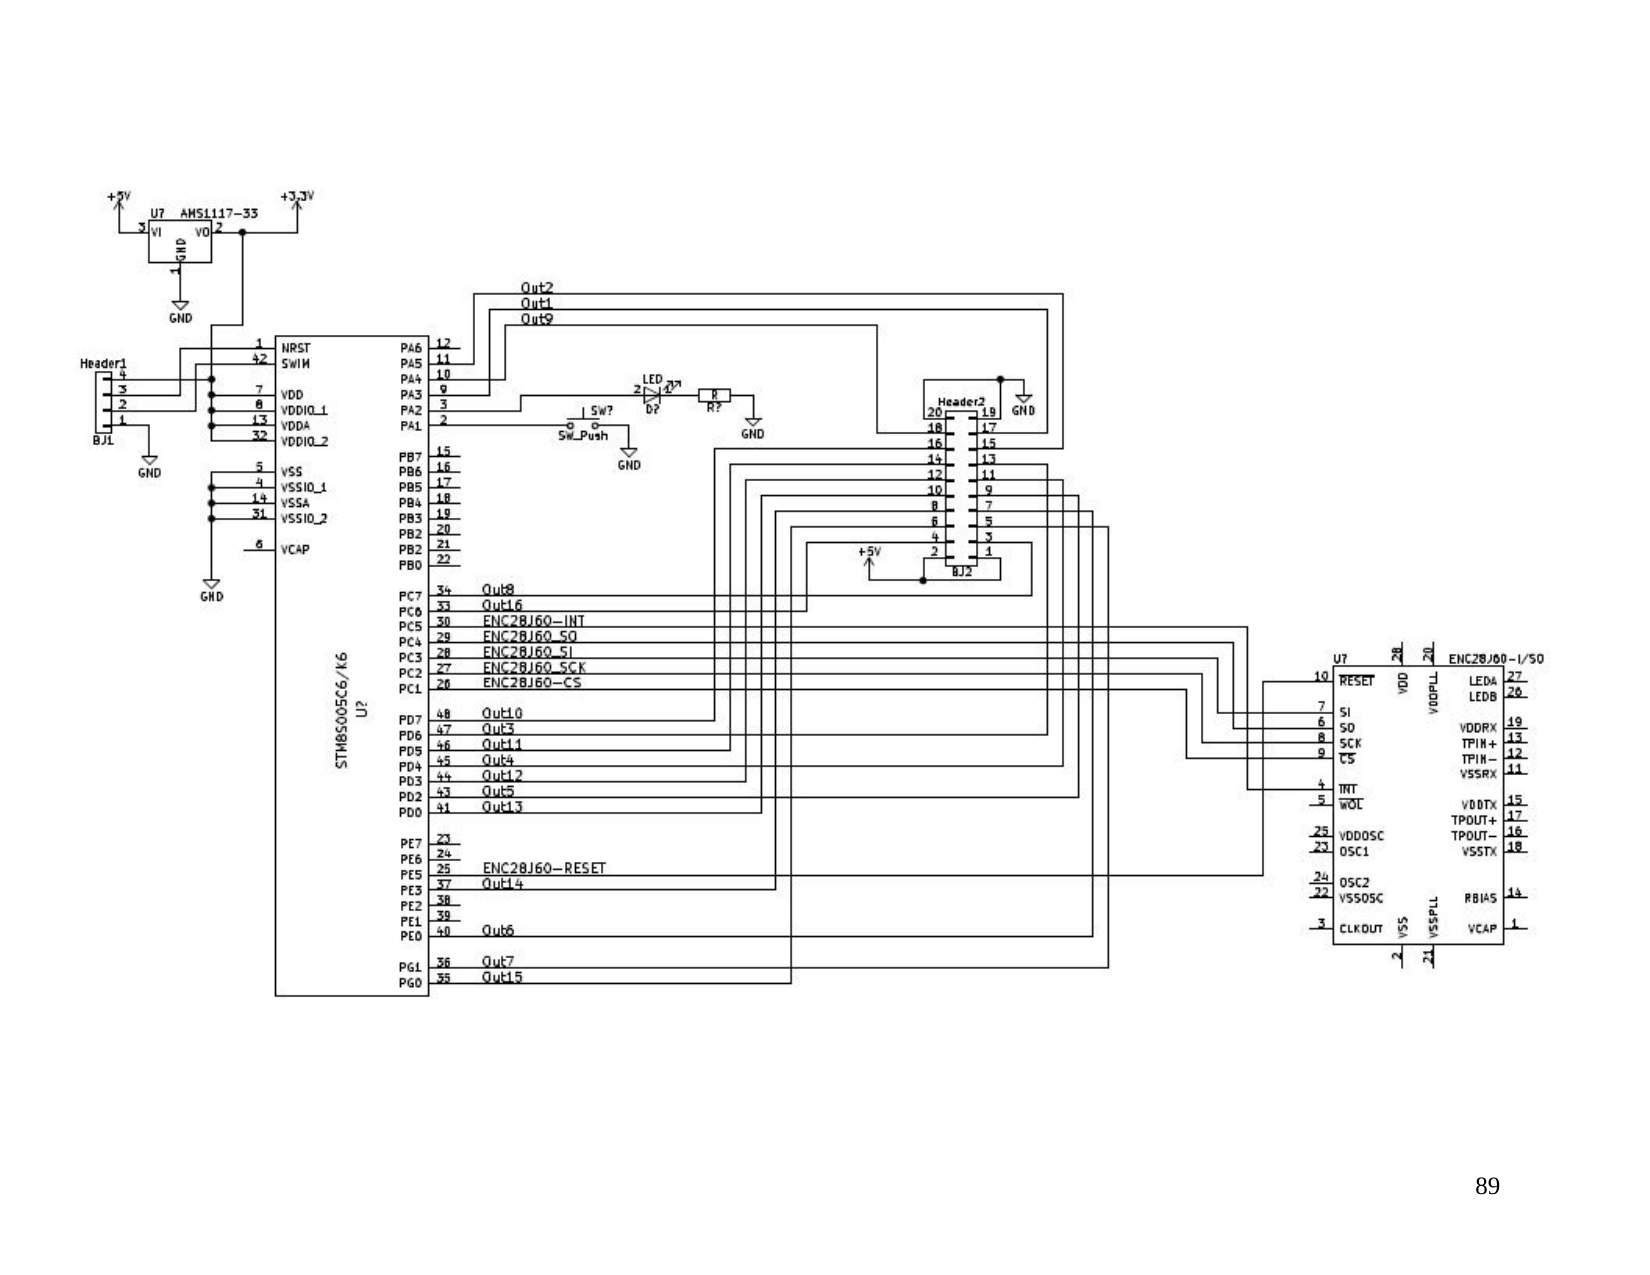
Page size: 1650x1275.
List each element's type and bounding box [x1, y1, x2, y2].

picture [75, 187, 1550, 1008]
